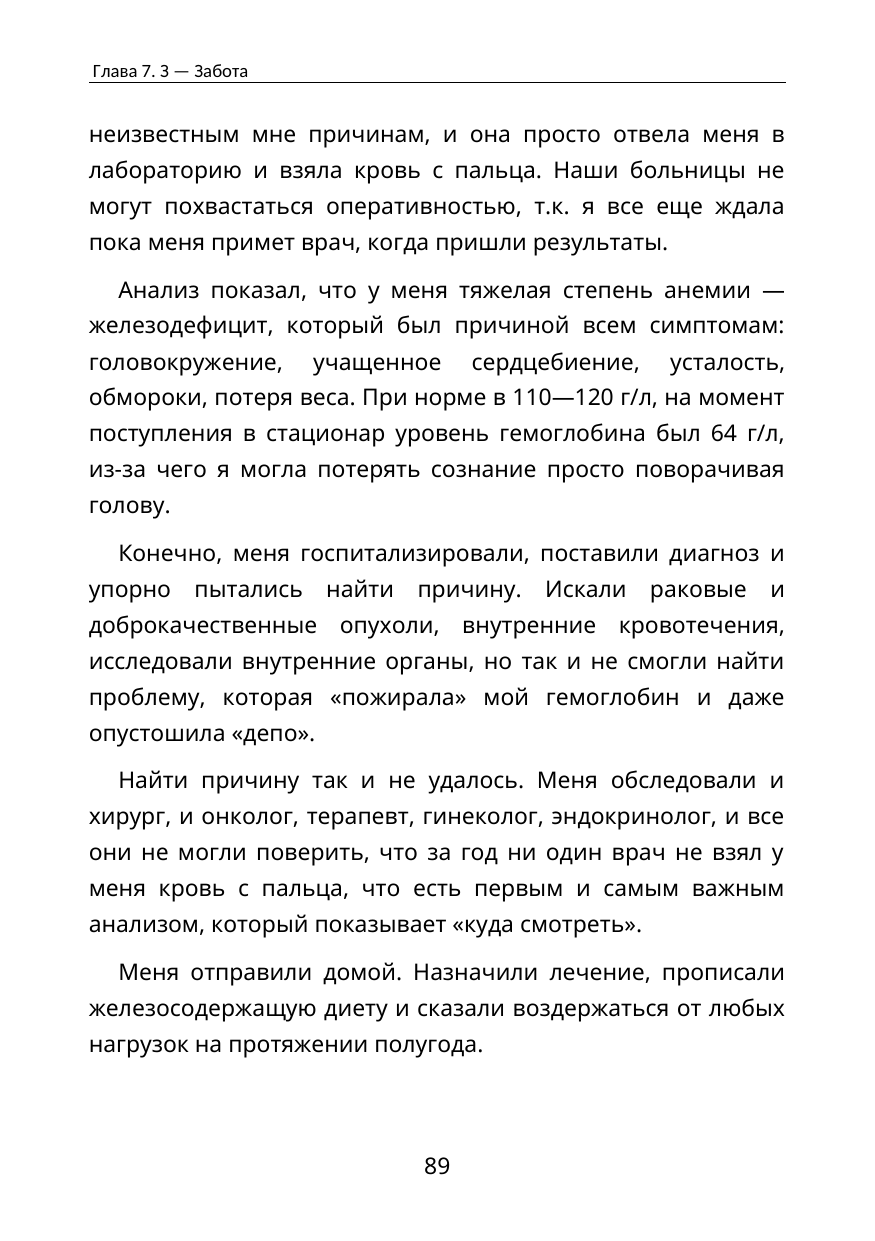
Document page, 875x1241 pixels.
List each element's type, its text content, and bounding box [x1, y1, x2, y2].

text Конечно, меня госпитализировали, поставили диагноз и упорно пытались найти причину. Искали раковые и доброкачественные опухоли, внутренние кровотечения, исследовали внутренние органы, но так и не смогли найти проблему, которая «пожирала» мой гемоглобин и даже опустошила «депо». [88, 537, 786, 748]
text Найти причину так и не удалось. Меня обследовали и хирург, и онколог, терапевт, гинеколог, эндокринолог, и все они не могли поверить, что за год ни один врач не взял у меня кровь с пальца, что есть первым и самым важным анализом, который показывает «куда смотреть». [88, 764, 786, 939]
text неизвестным мне причинам, и она просто отвела меня в лабораторию и взяла кровь с пальца. Наши больницы не могут похвастаться оперативностью, т.к. я все еще ждала пока меня примет врач, когда пришли результаты. [88, 118, 786, 257]
text Меня отправили домой. Назначили лечение, прописали железосодержащую диету и сказали воздержаться от любых нагрузок на протяжении полугода. [88, 956, 786, 1059]
text Анализ показал, что у меня тяжелая степень анемии — железодефицит, который был причиной всем симптомам: головокружение, учащенное сердцебиение, усталость, обмороки, потеря веса. При норме в 110—120 г/л, на момент поступления в стационар уровень гемоглобина был 64 г/л, из-за чего я могла потерять сознание просто поворачивая голову. [88, 273, 786, 520]
